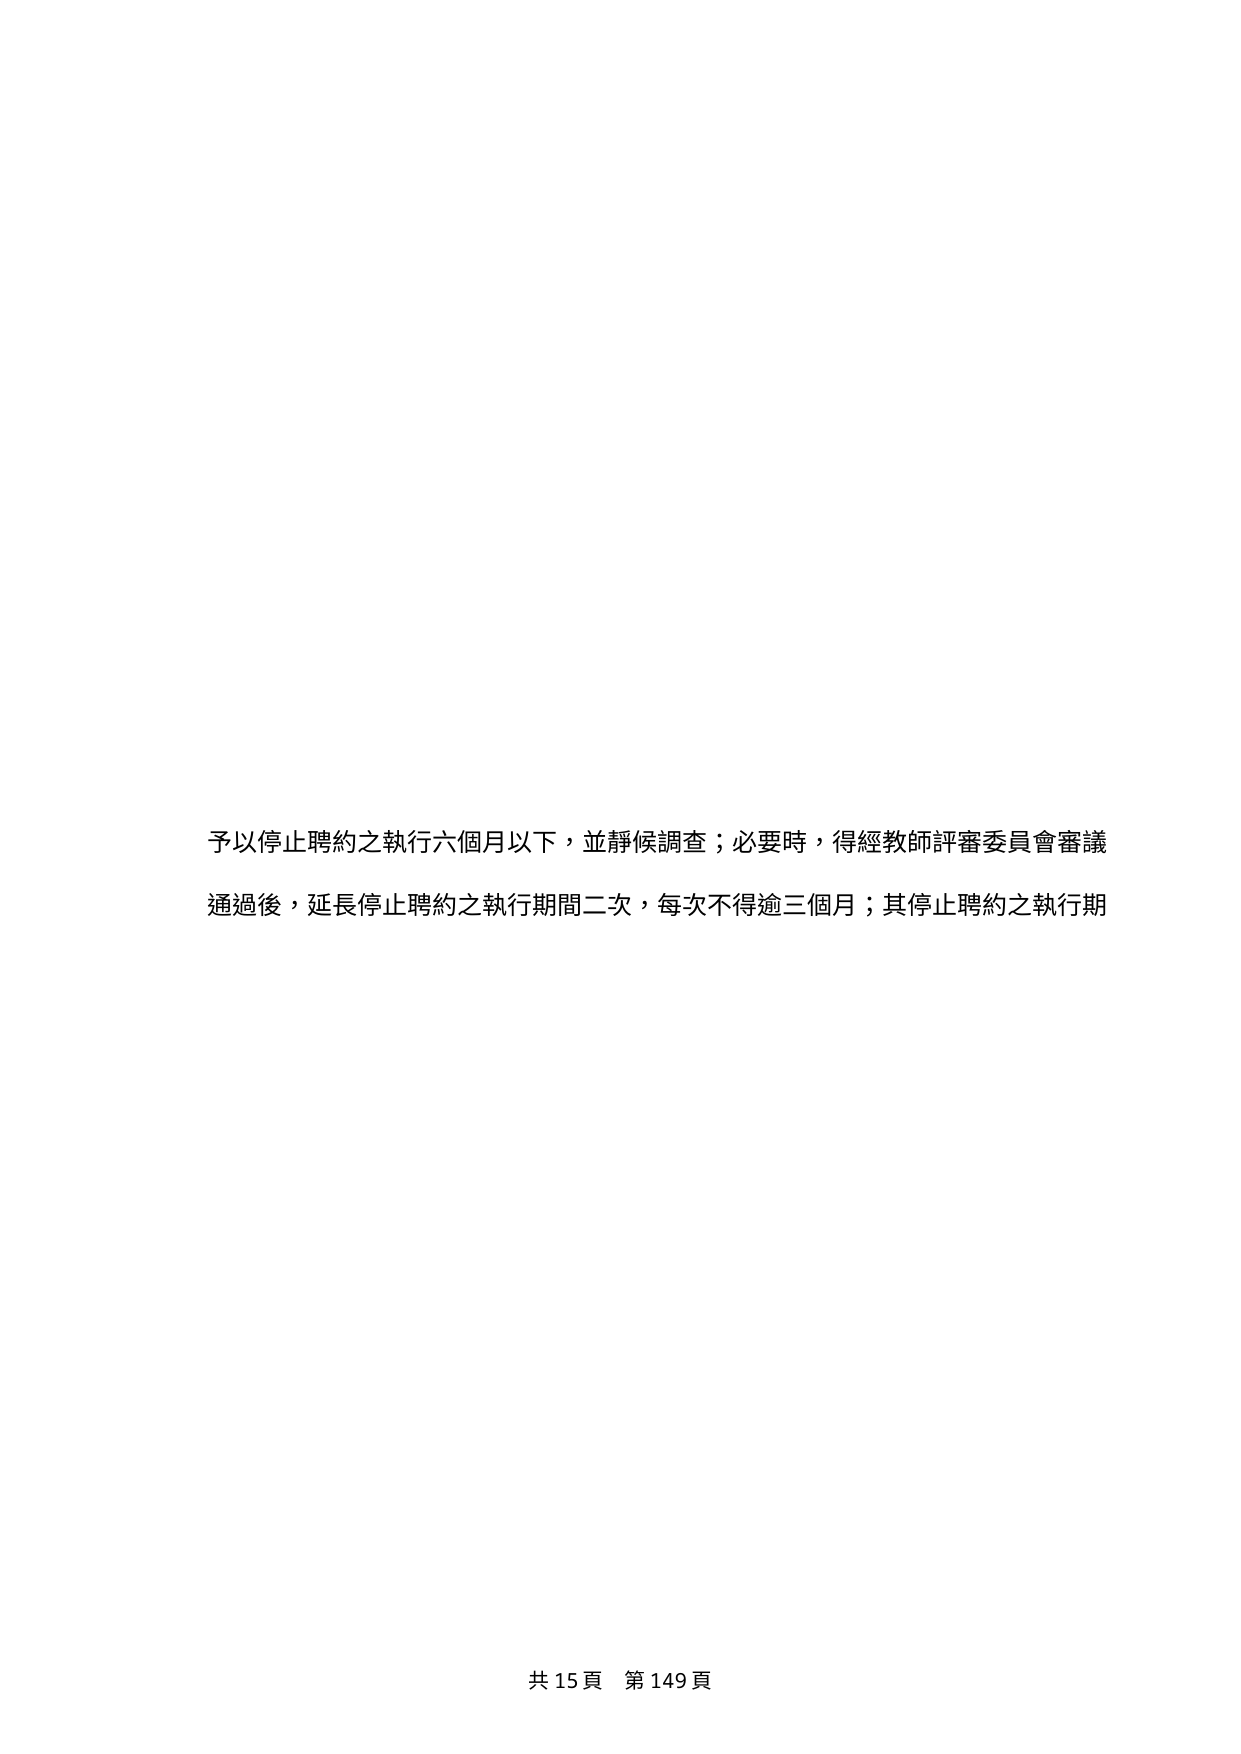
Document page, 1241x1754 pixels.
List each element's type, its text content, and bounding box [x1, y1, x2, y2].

text 予以停止聘約之執行六個月以下，並靜候調查；必要時，得經教師評審委員會審議通過後，延長停止聘約之執行期間二次，每次不得逾三個月；其停止聘約之執行期 [118, 799, 1122, 924]
